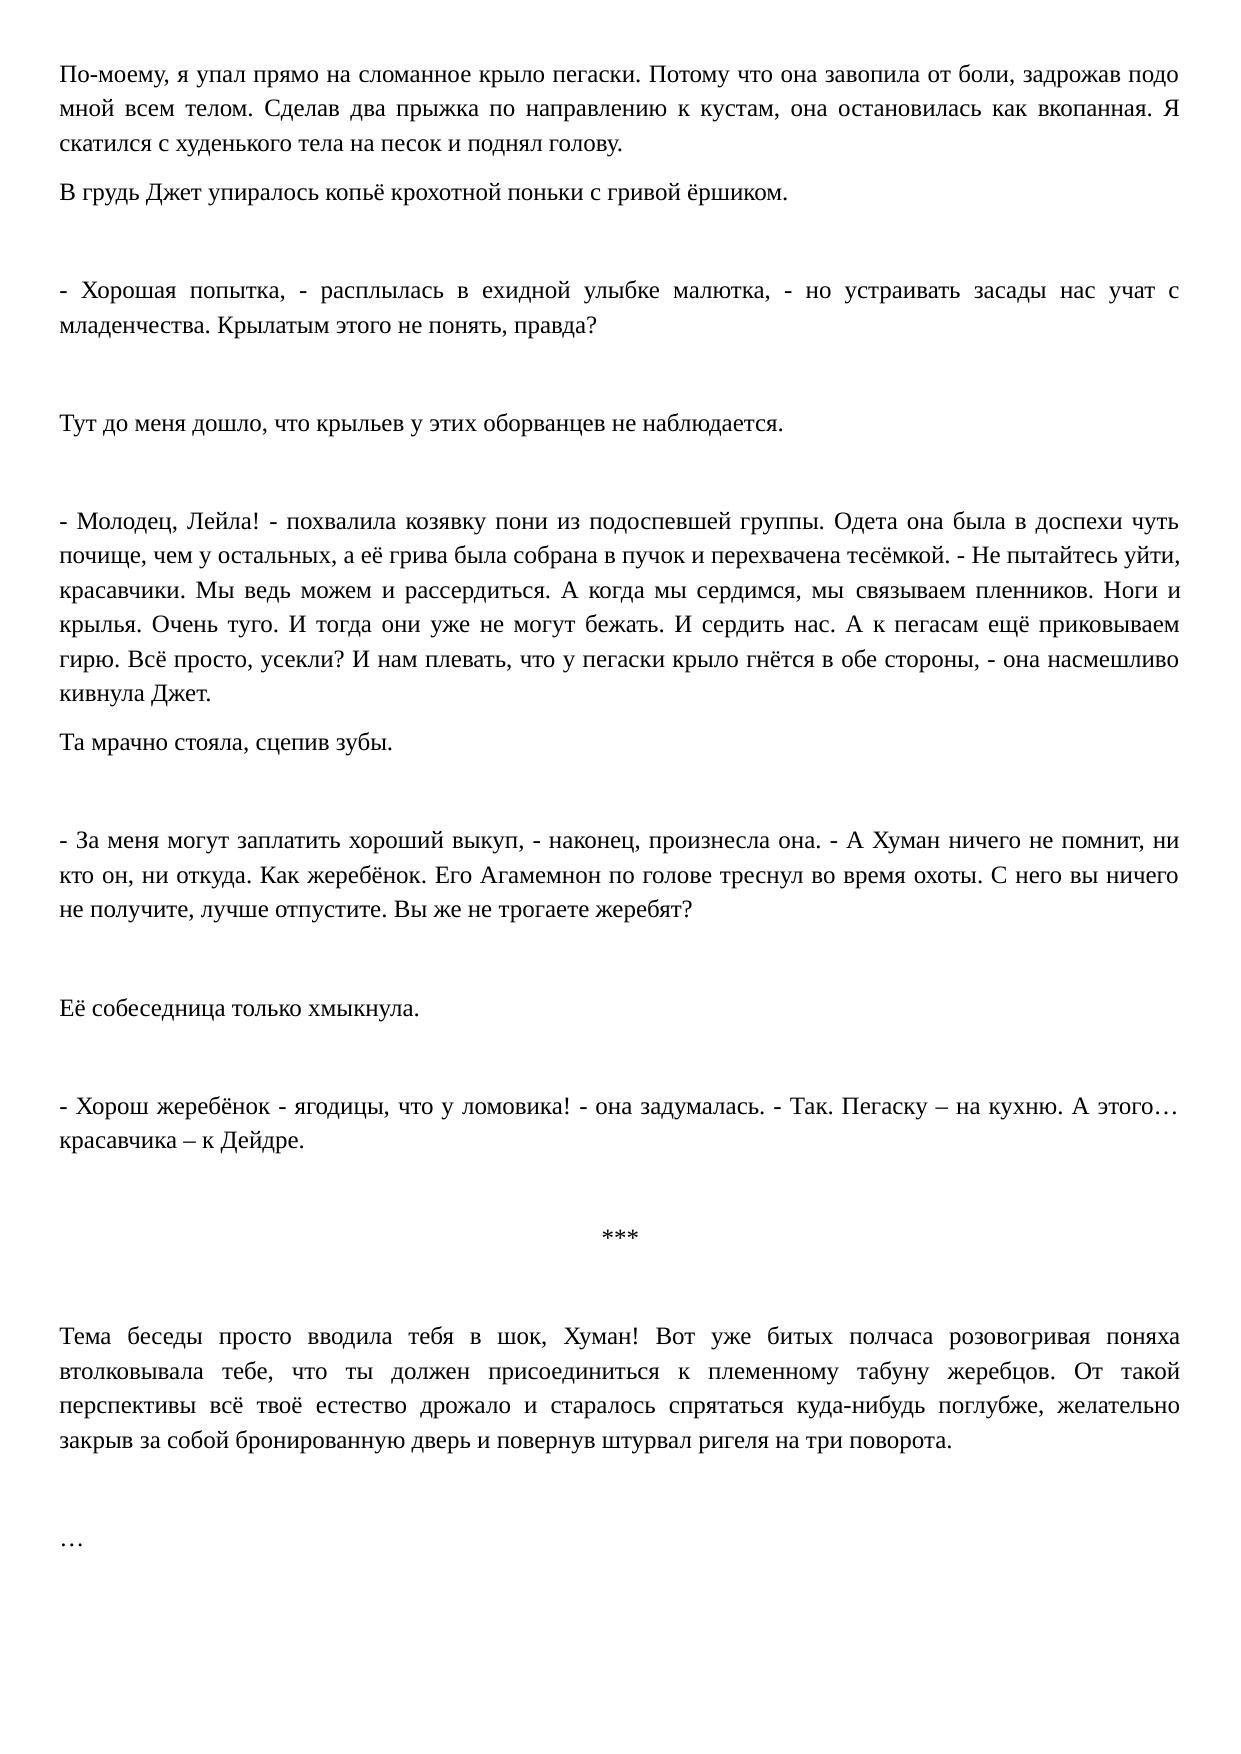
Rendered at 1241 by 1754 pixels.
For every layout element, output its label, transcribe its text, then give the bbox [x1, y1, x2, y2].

text - За меня могут заплатить хороший выкуп, - наконец, произнесла она. - А Хуман ничего не помнит, ни кто он, ни откуда. Как жеребёнок. Его Агамемнон по голове треснул во время охоты. С него вы ничего не получите, лучше отпустите. Вы же не трогаете жеребят? [59, 826, 1181, 923]
text Та мрачно стояла, сцепив зубы. [59, 727, 1181, 756]
text … [59, 1523, 1181, 1552]
text - Молодец, Лейла! - похвалила козявку пони из подоспевшей группы. Одета она была в доспехи чуть почище, чем у остальных, а её грива была собрана в пучок и перехвачена тесёмкой. - Не пытайтесь уйти, красавчики. Мы ведь можем и рассердиться. А когда мы сердимся, мы связываем пленников. Ноги и крылья. Очень туго. И тогда они уже не могут бежать. И сердить нас. А к пегасам ещё приковываем гирю. Всё просто, усекли? И нам плевать, что у пегаски крыло гнётся в обе стороны, - она насмешливо кивнула Джет. [59, 506, 1181, 707]
text *** [59, 1223, 1181, 1252]
text В грудь Джет упиралось копьё крохотной поньки с гривой ёршиком. [59, 177, 1181, 206]
text По-моему, я упал прямо на сломанное крыло пегаски. Потому что она завопила от боли, задрожав подо мной всем телом. Сделав два прыжка по направлению к кустам, она остановилась как вкопанная. Я скатился с худенького тела на песок и поднял голову. [59, 59, 1181, 157]
text Её собеседница только хмыкнула. [59, 993, 1181, 1021]
text Тут до меня дошло, что крыльев у этих оборванцев не наблюдается. [59, 408, 1181, 437]
text Тема беседы просто вводила тебя в шок, Хуман! Вот уже битых полчаса розовогривая поняха втолковывала тебе, что ты должен присоединиться к племенному табуну жеребцов. От такой перспективы всё твоё естество дрожало и старалось спрятаться куда-нибудь поглубже, желательно закрыв за собой бронированную дверь и повернув штурвал ригеля на три поворота. [59, 1321, 1181, 1454]
text - Хорошая попытка, - расплылась в ехидной улыбке малютка, - но устраивать засады нас учат с младенчества. Крылатым этого не понять, правда? [59, 275, 1181, 338]
text - Хорош жеребёнок - ягодицы, что у ломовика! - она задумалась. - Так. Пегаску – на кухню. А этого… красавчика – к Дейдре. [59, 1091, 1181, 1154]
